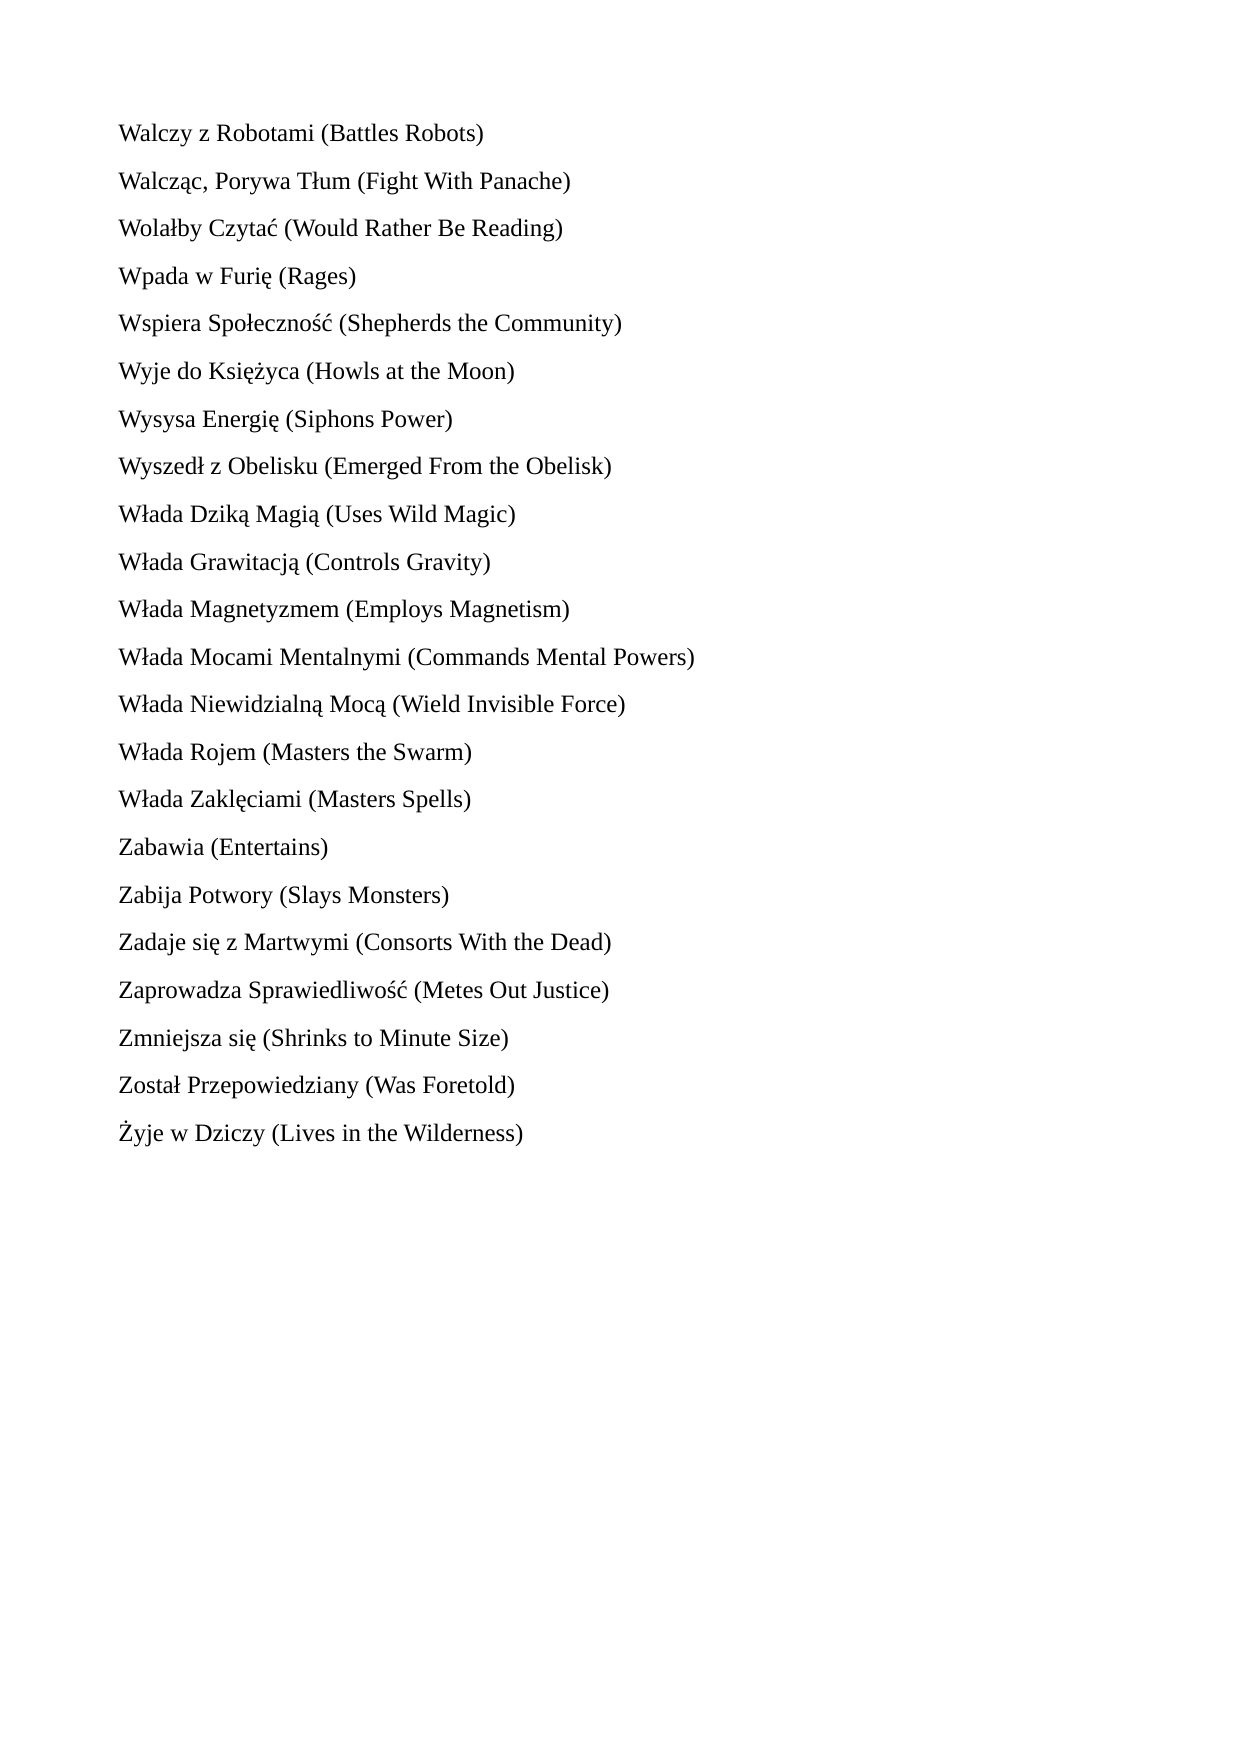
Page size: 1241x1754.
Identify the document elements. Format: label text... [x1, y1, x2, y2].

text Włada Dziką Magią (Uses Wild Magic) [118, 499, 1122, 528]
text Zaprowadza Sprawiedliwość (Metes Out Justice) [118, 975, 1122, 1004]
text Włada Zaklęciami (Masters Spells) [118, 784, 1122, 813]
text Włada Magnetyzmem (Employs Magnetism) [118, 594, 1122, 623]
text Włada Niewidzialną Mocą (Wield Invisible Force) [118, 689, 1122, 718]
text Walczy z Robotami (Battles Robots) [118, 118, 1122, 147]
text Zabija Potwory (Slays Monsters) [118, 880, 1122, 908]
text Zabawia (Entertains) [118, 832, 1122, 861]
text Wyje do Księżyca (Howls at the Moon) [118, 356, 1122, 385]
text Wysysa Energię (Siphons Power) [118, 404, 1122, 432]
text Zadaje się z Martwymi (Consorts With the Dead) [118, 927, 1122, 956]
text Żyje w Dziczy (Lives in the Wilderness) [118, 1118, 1122, 1147]
text Został Przepowiedziany (Was Foretold) [118, 1070, 1122, 1099]
text Wolałby Czytać (Would Rather Be Reading) [118, 213, 1122, 242]
text Wspiera Społeczność (Shepherds the Community) [118, 308, 1122, 337]
text Włada Grawitacją (Controls Gravity) [118, 547, 1122, 575]
text Zmniejsza się (Shrinks to Minute Size) [118, 1023, 1122, 1051]
text Włada Mocami Mentalnymi (Commands Mental Powers) [118, 642, 1122, 671]
text Wyszedł z Obelisku (Emerged From the Obelisk) [118, 451, 1122, 480]
text Walcząc, Porywa Tłum (Fight With Panache) [118, 166, 1122, 194]
text Wpada w Furię (Rages) [118, 261, 1122, 290]
text Włada Rojem (Masters the Swarm) [118, 737, 1122, 766]
